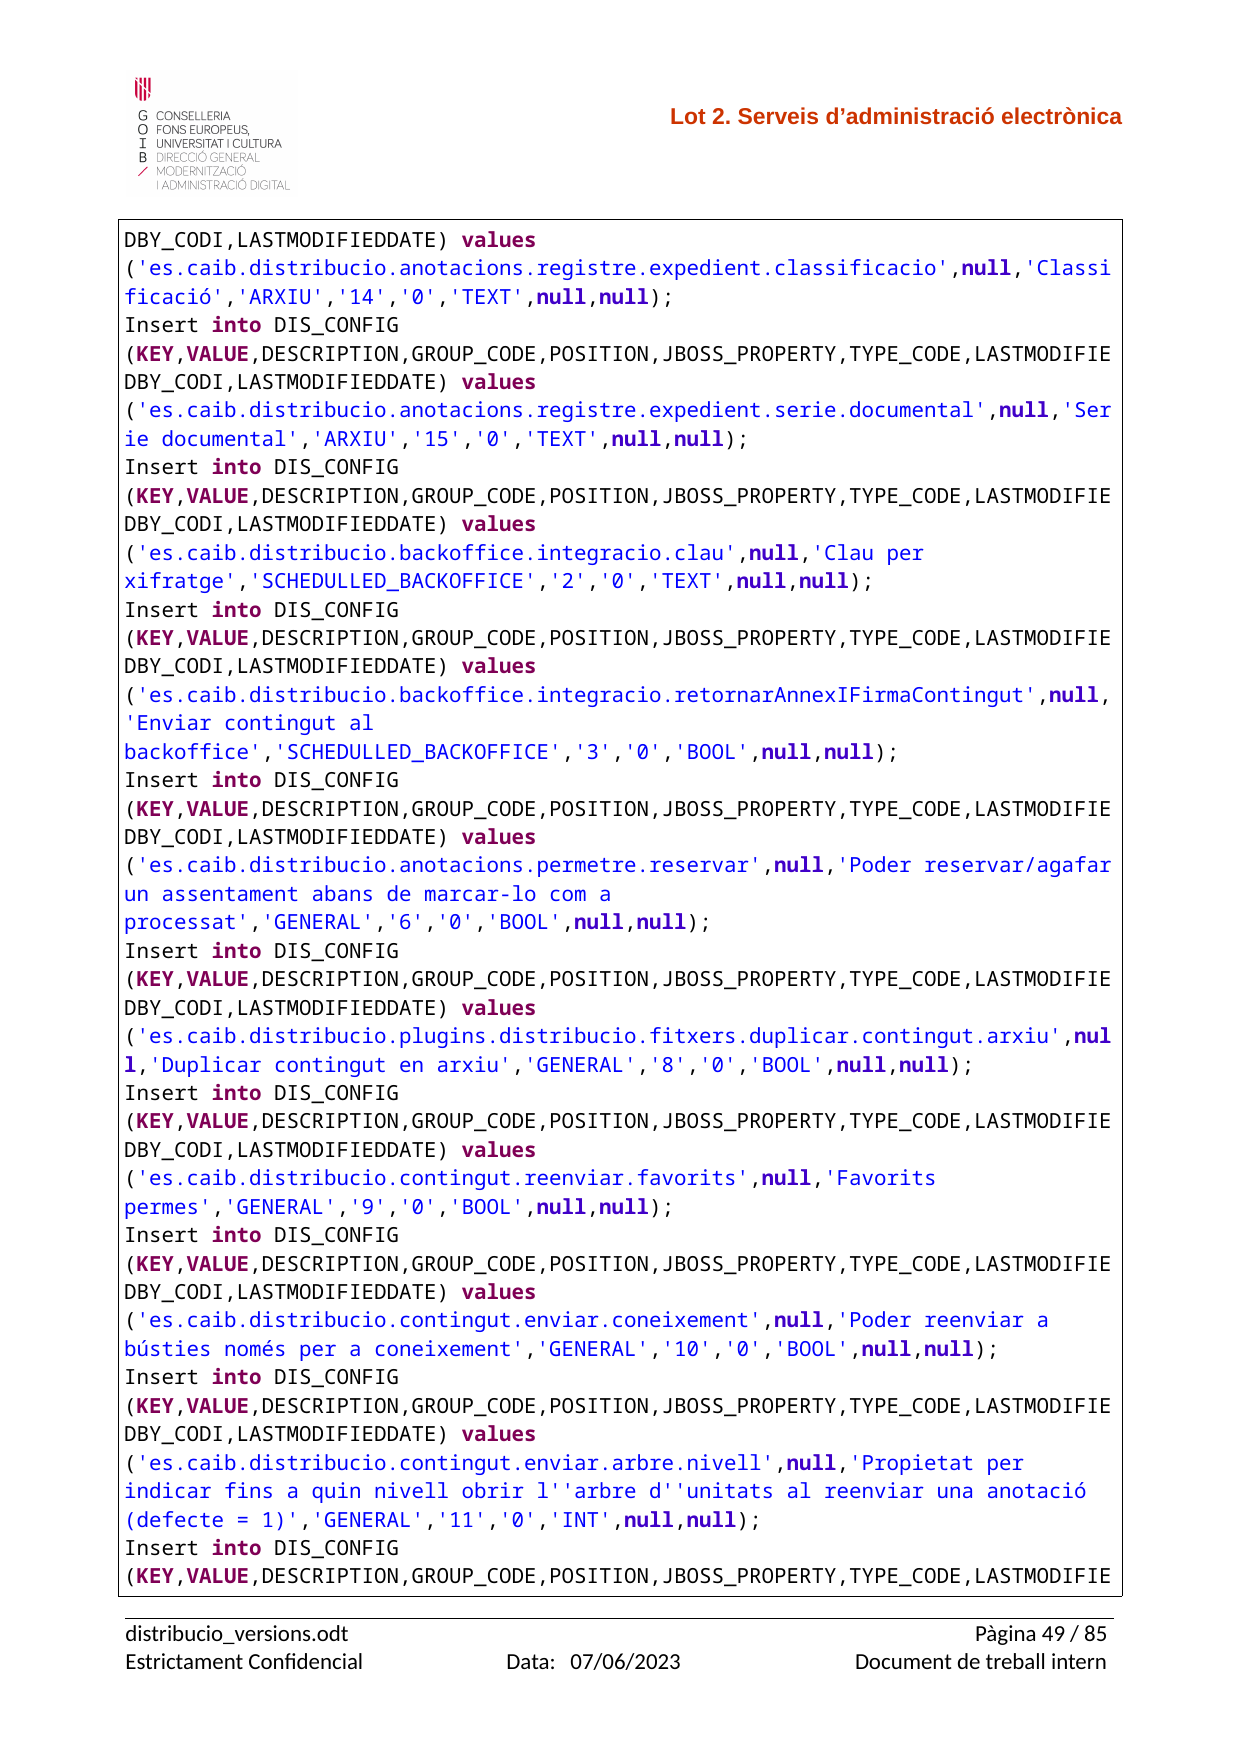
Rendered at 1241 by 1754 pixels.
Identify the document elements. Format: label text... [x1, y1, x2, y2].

picture [126, 70, 299, 197]
table_header DBY_CODI,LASTMODIFIEDDATE) values ('es.caib.distribucio.anotacions.registre.expedient.classificacio',null,'Classificació','ARXIU','14','0','TEXT',null,null); Insert into DIS_CONFIG (KEY,VALUE,DESCRIPTION,GROUP_CODE,POSITION,JBOSS_PROPERTY,TYPE_CODE,LASTMODIFIEDBY_CODI,LASTMODIFIEDDATE) values ('es.caib.distribucio.anotacions.registre.expedient.serie.documental',null,'Serie documental','ARXIU','15','0','TEXT',null,null); Insert into DIS_CONFIG (KEY,VALUE,DESCRIPTION,GROUP_CODE,POSITION,JBOSS_PROPERTY,TYPE_CODE,LASTMODIFIEDBY_CODI,LASTMODIFIEDDATE) values ('es.caib.distribucio.backoffice.integracio.clau',null,'Clau per xifratge','SCHEDULLED_BACKOFFICE','2','0','TEXT',null,null); Insert into DIS_CONFIG (KEY,VALUE,DESCRIPTION,GROUP_CODE,POSITION,JBOSS_PROPERTY,TYPE_CODE,LASTMODIFIEDBY_CODI,LASTMODIFIEDDATE) values ('es.caib.distribucio.backoffice.integracio.retornarAnnexIFirmaContingut',null,'Enviar contingut al backoffice','SCHEDULLED_BACKOFFICE','3','0','BOOL',null,null); Insert into DIS_CONFIG (KEY,VALUE,DESCRIPTION,GROUP_CODE,POSITION,JBOSS_PROPERTY,TYPE_CODE,LASTMODIFIEDBY_CODI,LASTMODIFIEDDATE) values ('es.caib.distribucio.anotacions.permetre.reservar',null,'Poder reservar/agafar un assentament abans de marcar-lo com a processat','GENERAL','6','0','BOOL',null,null); Insert into DIS_CONFIG (KEY,VALUE,DESCRIPTION,GROUP_CODE,POSITION,JBOSS_PROPERTY,TYPE_CODE,LASTMODIFIEDBY_CODI,LASTMODIFIEDDATE) values ('es.caib.distribucio.plugins.distribucio.fitxers.duplicar.contingut.arxiu',null,'Duplicar contingut en arxiu','GENERAL','8','0','BOOL',null,null); Insert into DIS_CONFIG (KEY,VALUE,DESCRIPTION,GROUP_CODE,POSITION,JBOSS_PROPERTY,TYPE_CODE,LASTMODIFIEDBY_CODI,LASTMODIFIEDDATE) values ('es.caib.distribucio.contingut.reenviar.favorits',null,'Favorits permes','GENERAL','9','0','BOOL',null,null); Insert into DIS_CONFIG (KEY,VALUE,DESCRIPTION,GROUP_CODE,POSITION,JBOSS_PROPERTY,TYPE_CODE,LASTMODIFIEDBY_CODI,LASTMODIFIEDDATE) values ('es.caib.distribucio.contingut.enviar.coneixement',null,'Poder reenviar a bústies només per a coneixement','GENERAL','10','0','BOOL',null,null); Insert into DIS_CONFIG (KEY,VALUE,DESCRIPTION,GROUP_CODE,POSITION,JBOSS_PROPERTY,TYPE_CODE,LASTMODIFIEDBY_CODI,LASTMODIFIEDDATE) values ('es.caib.distribucio.contingut.enviar.arbre.nivell',null,'Propietat per indicar fins a quin nivell obrir l''arbre d''unitats al reenviar una anotació (defecte = 1)','GENERAL','11','0','INT',null,null); Insert into DIS_CONFIG (KEY,VALUE,DESCRIPTION,GROUP_CODE,POSITION,JBOSS_PROPERTY,TYPE_CODE,LASTMODIFIE [119, 220, 1122, 1596]
